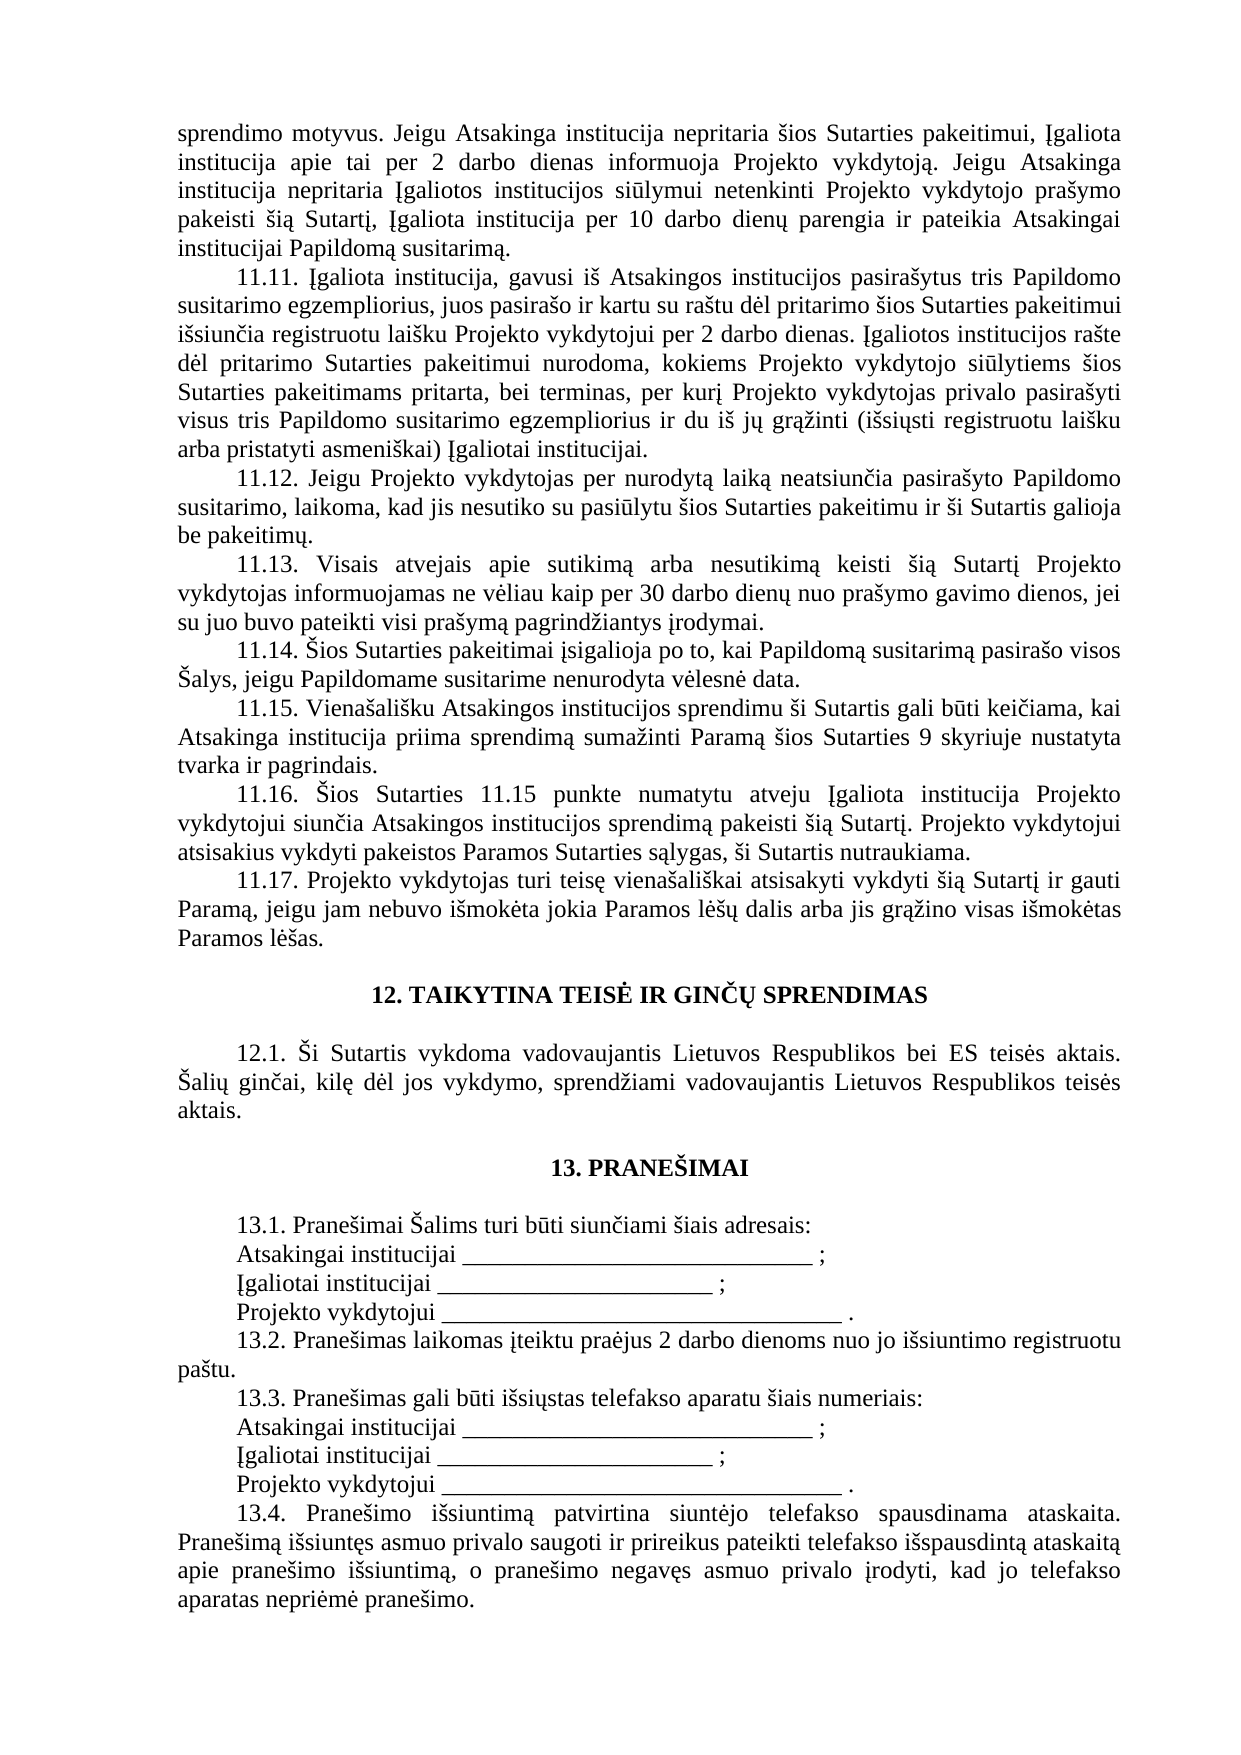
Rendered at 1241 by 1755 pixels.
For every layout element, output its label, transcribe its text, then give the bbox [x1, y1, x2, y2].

text 13.2. Pranešimas laikomas įteiktu praėjus 2 darbo dienoms nuo jo išsiuntimo registruotu paštu. [177, 1326, 1122, 1383]
text 12. TAIKYTINA TEISĖ IR GINČŲ SPRENDIMAS [177, 981, 1122, 1009]
text Atsakingai institucijai ____________________________ ; [177, 1412, 1122, 1441]
text 13.1. Pranešimai Šalims turi būti siunčiami šiais adresais: [177, 1211, 1122, 1239]
text Įgaliotai institucijai ______________________ ; [177, 1441, 1122, 1469]
text Atsakingai institucijai ____________________________ ; [177, 1239, 1122, 1268]
text Projekto vykdytojui ________________________________ . [177, 1297, 1122, 1326]
text sprendimo motyvus. Jeigu Atsakinga institucija nepritaria šios Sutarties pakeitimui, Įgaliota institucija apie tai per 2 darbo dienas informuoja Projekto vykdytoją. Jeigu Atsakinga institucija nepritaria Įgaliotos institucijos siūlymui netenkinti Projekto vykdytojo prašymo pakeisti šią Sutartį, Įgaliota institucija per 10 darbo dienų parengia ir pateikia Atsakingai institucijai Papildomą susitarimą. [177, 118, 1122, 262]
text Projekto vykdytojui ________________________________ . [177, 1469, 1122, 1498]
text 11.13. Visais atvejais apie sutikimą arba nesutikimą keisti šią Sutartį Projekto vykdytojas informuojamas ne vėliau kaip per 30 darbo dienų nuo prašymo gavimo dienos, jei su juo buvo pateikti visi prašymą pagrindžiantys įrodymai. [177, 549, 1122, 636]
text 11.11. Įgaliota institucija, gavusi iš Atsakingos institucijos pasirašytus tris Papildomo susitarimo egzempliorius, juos pasirašo ir kartu su raštu dėl pritarimo šios Sutarties pakeitimui išsiunčia registruotu laišku Projekto vykdytojui per 2 darbo dienas. Įgaliotos institucijos rašte dėl pritarimo Sutarties pakeitimui nurodoma, kokiems Projekto vykdytojo siūlytiems šios Sutarties pakeitimams pritarta, bei terminas, per kurį Projekto vykdytojas privalo pasirašyti visus tris Papildomo susitarimo egzempliorius ir du iš jų grąžinti (išsiųsti registruotu laišku arba pristatyti asmeniškai) Įgaliotai institucijai. [177, 262, 1122, 463]
text 11.12. Jeigu Projekto vykdytojas per nurodytą laiką neatsiunčia pasirašyto Papildomo susitarimo, laikoma, kad jis nesutiko su pasiūlytu šios Sutarties pakeitimu ir ši Sutartis galioja be pakeitimų. [177, 463, 1122, 549]
text 11.14. Šios Sutarties pakeitimai įsigalioja po to, kai Papildomą susitarimą pasirašo visos Šalys, jeigu Papildomame susitarime nenurodyta vėlesnė data. [177, 636, 1122, 693]
text 11.15. Vienašališku Atsakingos institucijos sprendimu ši Sutartis gali būti keičiama, kai Atsakinga institucija priima sprendimą sumažinti Paramą šios Sutarties 9 skyriuje nustatyta tvarka ir pagrindais. [177, 693, 1122, 779]
text 13.3. Pranešimas gali būti išsiųstas telefakso aparatu šiais numeriais: [177, 1383, 1122, 1412]
text 11.16. Šios Sutarties 11.15 punkte numatytu atveju Įgaliota institucija Projekto vykdytojui siunčia Atsakingos institucijos sprendimą pakeisti šią Sutartį. Projekto vykdytojui atsisakius vykdyti pakeistos Paramos Sutarties sąlygas, ši Sutartis nutraukiama. [177, 779, 1122, 866]
text 12.1. Ši Sutartis vykdoma vadovaujantis Lietuvos Respublikos bei ES teisės aktais. Šalių ginčai, kilę dėl jos vykdymo, sprendžiami vadovaujantis Lietuvos Respublikos teisės aktais. [177, 1038, 1122, 1124]
text 13.4. Pranešimo išsiuntimą patvirtina siuntėjo telefakso spausdinama ataskaita. Pranešimą išsiuntęs asmuo privalo saugoti ir prireikus pateikti telefakso išspausdintą ataskaitą apie pranešimo išsiuntimą, o pranešimo negavęs asmuo privalo įrodyti, kad jo telefakso aparatas nepriėmė pranešimo. [177, 1498, 1122, 1613]
text Įgaliotai institucijai ______________________ ; [177, 1268, 1122, 1297]
text 13. PRANEŠIMAI [177, 1153, 1122, 1182]
text 11.17. Projekto vykdytojas turi teisę vienašališkai atsisakyti vykdyti šią Sutartį ir gauti Paramą, jeigu jam nebuvo išmokėta jokia Paramos lėšų dalis arba jis grąžino visas išmokėtas Paramos lėšas. [177, 866, 1122, 952]
